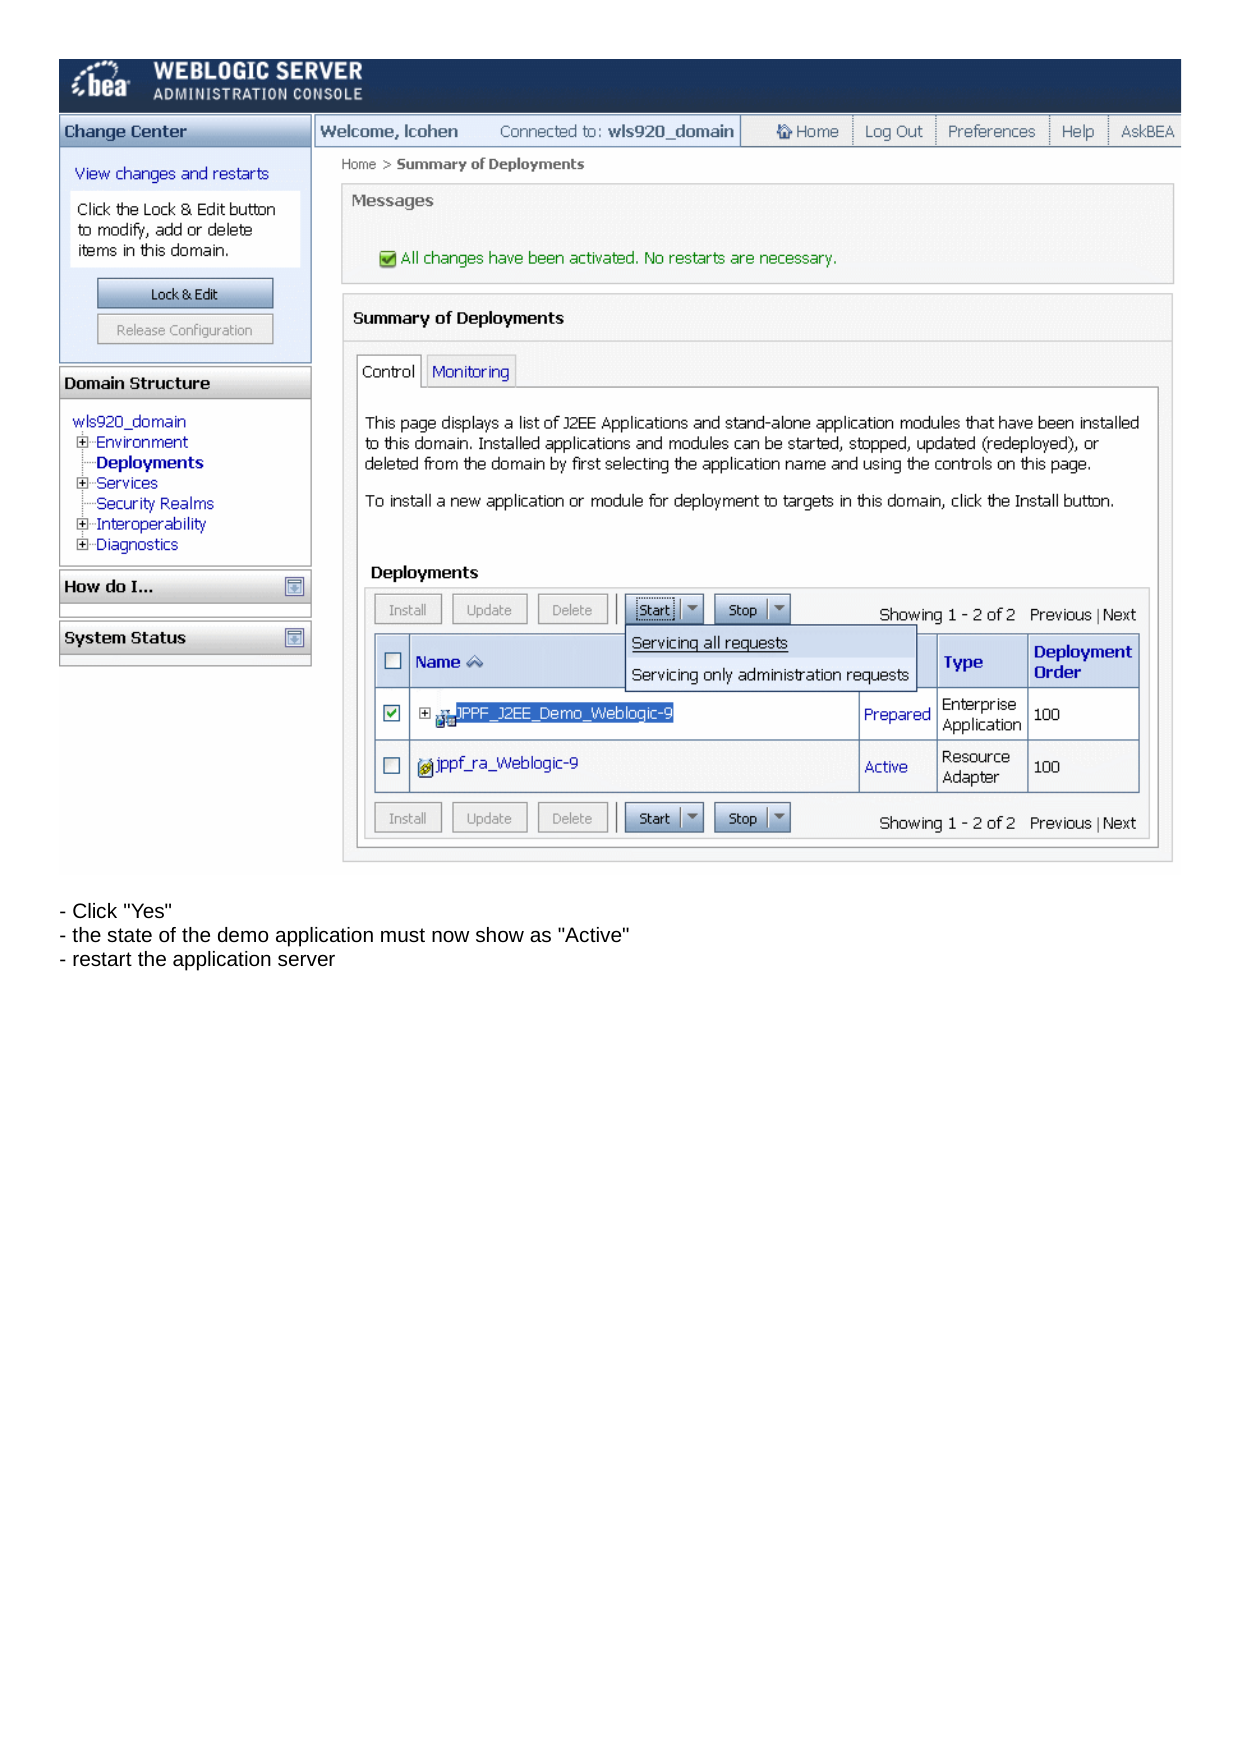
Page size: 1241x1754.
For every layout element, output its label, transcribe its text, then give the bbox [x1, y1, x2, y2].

text - the state of the demo application must now show as "Active" [59, 923, 1181, 947]
text - Click "Yes" [59, 899, 1181, 923]
picture [59, 59, 1182, 875]
text - restart the application server [59, 947, 1181, 971]
